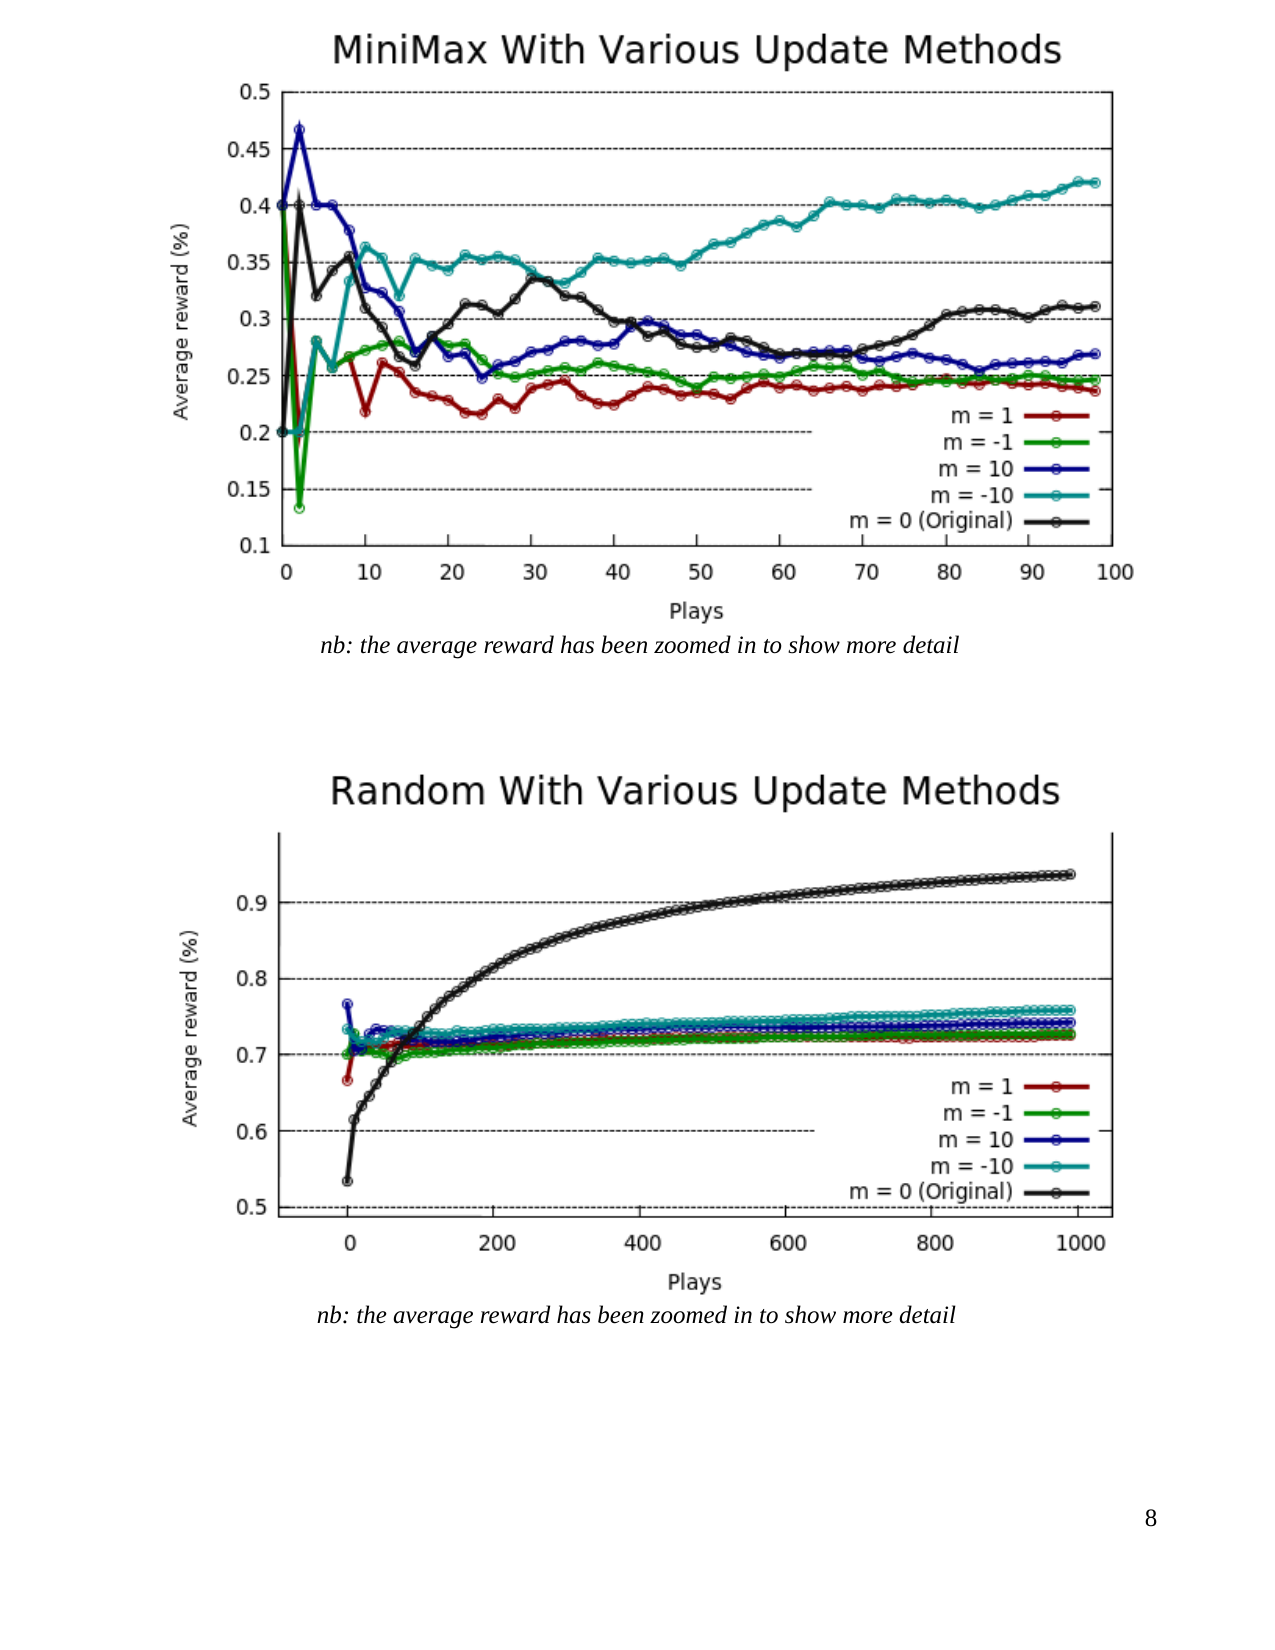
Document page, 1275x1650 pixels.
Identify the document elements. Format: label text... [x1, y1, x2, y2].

text nb: the average reward has been zoomed in to show more detail [139, 1301, 1136, 1329]
picture [130, 12, 1137, 630]
text nb: the average reward has been zoomed in to show more detail [138, 630, 1144, 658]
picture [139, 753, 1137, 1301]
